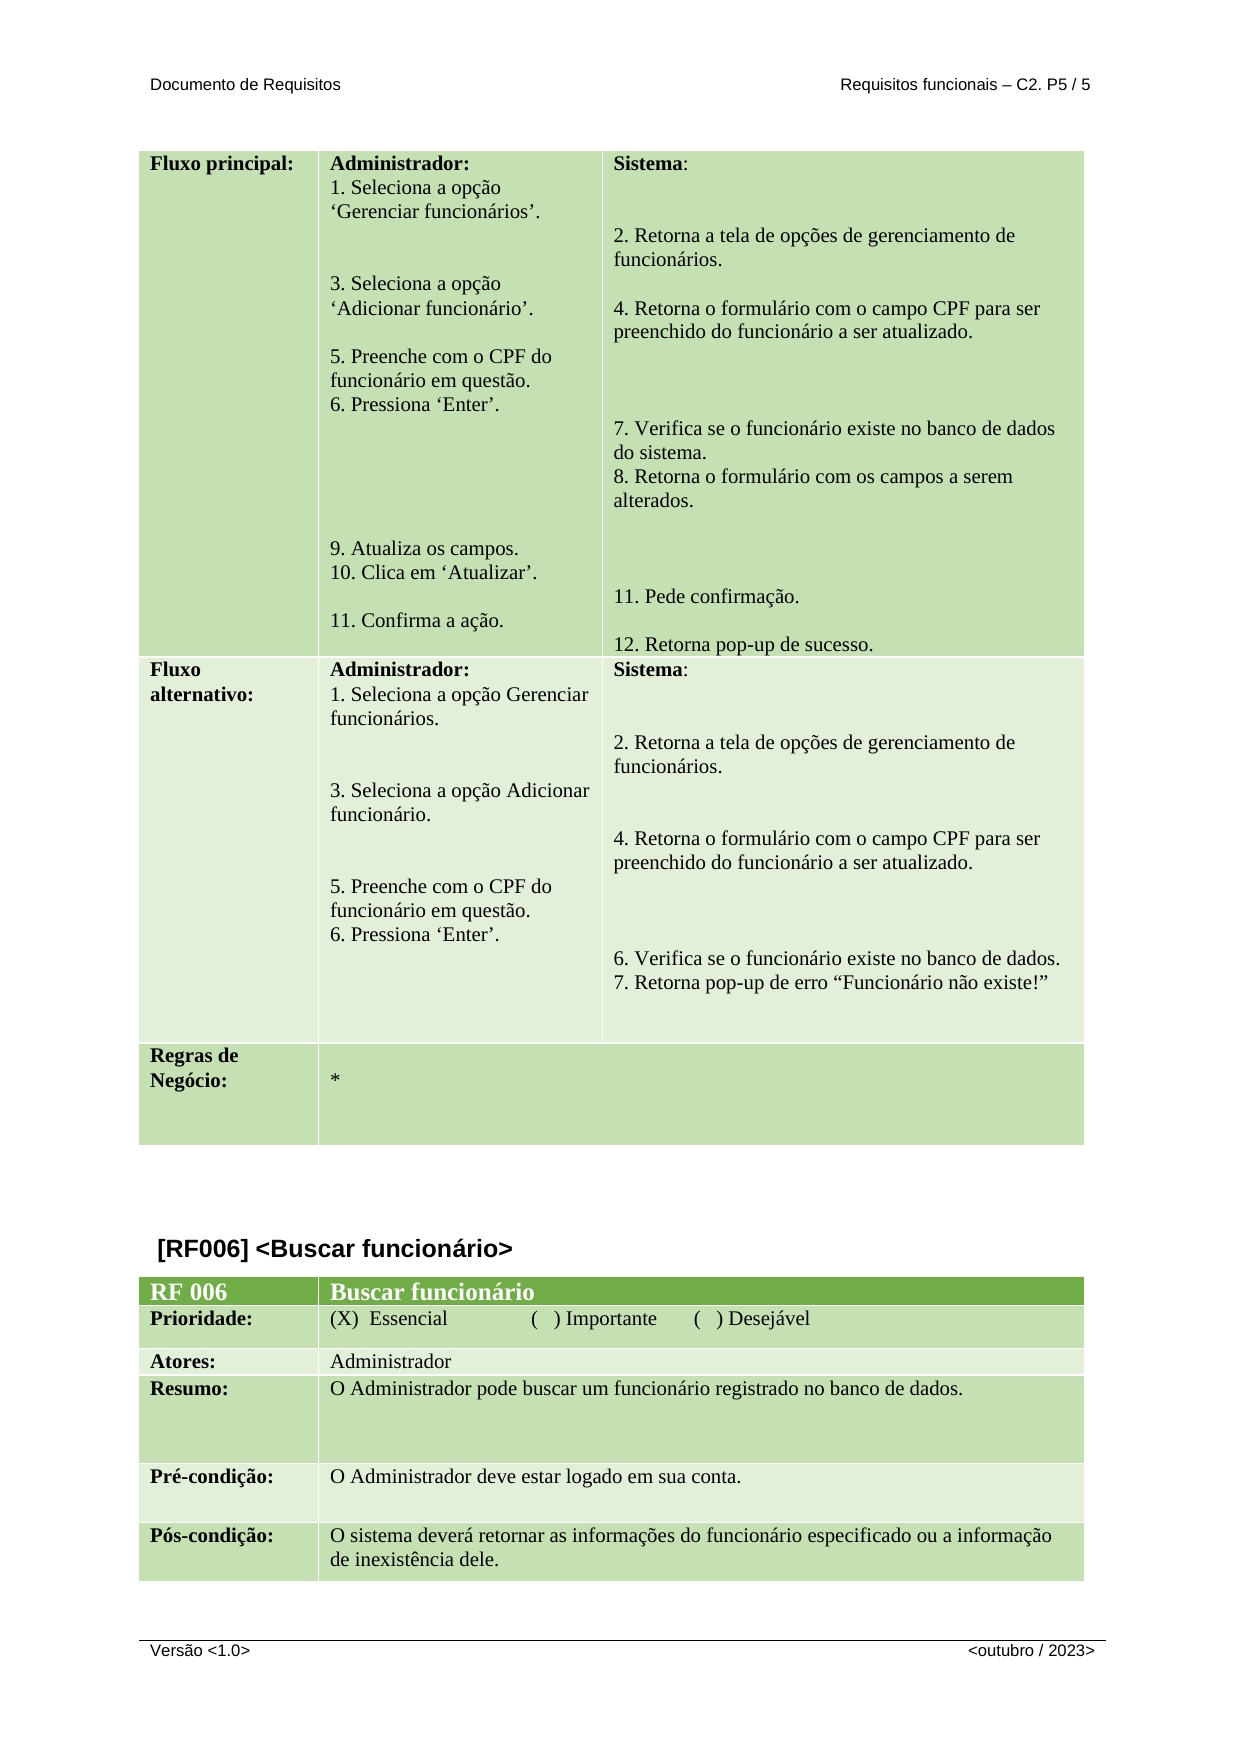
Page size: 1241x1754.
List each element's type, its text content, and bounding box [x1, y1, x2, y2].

table_cell Atores: [139, 1349, 318, 1374]
table_cell O Administrador deve estar logado em sua conta. [319, 1464, 1084, 1522]
table_cell (X) Essencial ( ) Importante ( ) Desejável [319, 1306, 1084, 1348]
text [RF006] <Buscar funcionário> [150, 1234, 1090, 1263]
table_cell O sistema deverá retornar as informações do funcionário especificado ou a informação de inexistência dele. [319, 1523, 1084, 1581]
table_cell Resumo: [139, 1376, 318, 1463]
table_cell Sistema: 2. Retorna a tela de opções de gerenciamento de funcionários. 4. Retorna o formulário com o campo CPF para ser preenchido do funcionário a ser atualizado. 7. Verifica se o funcionário existe no banco de dados do sistema. 8. Retorna o formulário com os campos a serem alterados. 11. Pede confirmação. 12. Retorna pop-up de sucesso. [603, 151, 1084, 656]
table_cell Fluxo principal: [139, 151, 318, 656]
table_cell Administrador [319, 1349, 1084, 1374]
table_header RF 006 [139, 1277, 318, 1305]
table_cell Administrador: 1. Seleciona a opção Gerenciar funcionários. 3. Seleciona a opção Adicionar funcionário. 5. Preenche com o CPF do funcionário em questão. 6. Pressiona ‘Enter’. [319, 658, 602, 1042]
table_cell Prioridade: [139, 1306, 318, 1348]
table_cell * [319, 1044, 1084, 1145]
table_cell Fluxo alternativo: [139, 658, 318, 1042]
table_cell Sistema: 2. Retorna a tela de opções de gerenciamento de funcionários. 4. Retorna o formulário com o campo CPF para ser preenchido do funcionário a ser atualizado. 6. Verifica se o funcionário existe no banco de dados. 7. Retorna pop-up de erro “Funcionário não existe!” [603, 658, 1084, 1042]
table_cell Pré-condição: [139, 1464, 318, 1522]
table_cell Administrador: 1. Seleciona a opção ‘Gerenciar funcionários’. 3. Seleciona a opção ‘Adicionar funcionário’. 5. Preenche com o CPF do funcionário em questão. 6. Pressiona ‘Enter’. 9. Atualiza os campos. 10. Clica em ‘Atualizar’. 11. Confirma a ação. [319, 151, 602, 656]
table_header Buscar funcionário [319, 1277, 1084, 1305]
table_cell Regras de Negócio: [139, 1044, 318, 1145]
table_cell O Administrador pode buscar um funcionário registrado no banco de dados. [319, 1376, 1084, 1463]
table_cell Pós-condição: [139, 1523, 318, 1581]
